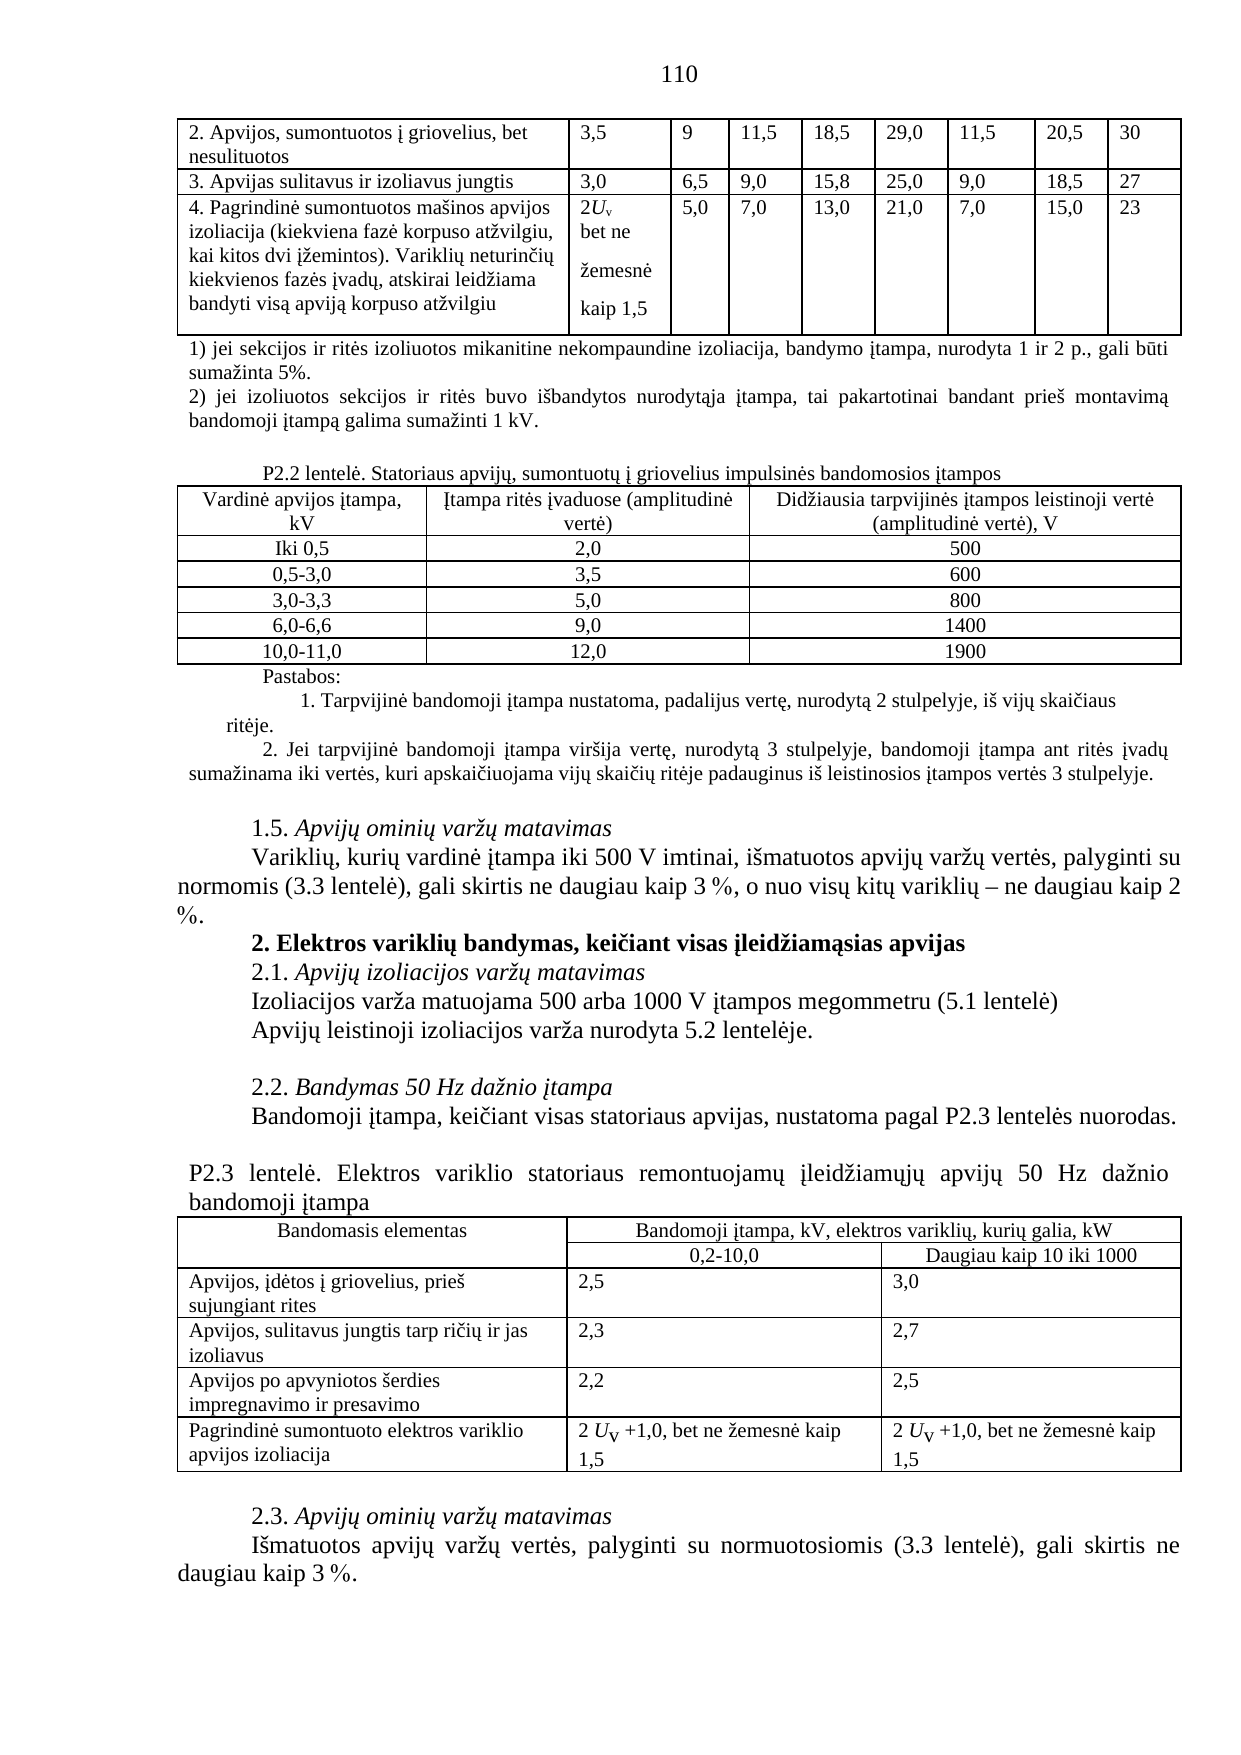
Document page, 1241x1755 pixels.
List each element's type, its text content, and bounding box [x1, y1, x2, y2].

table_cell 20,5 [1036, 120, 1107, 168]
table_cell 18,5 [1036, 170, 1107, 193]
text 2. Elektros variklių bandymas, keičiant visas įleidžiamąsias apvijas [177, 928, 1181, 957]
table_cell 2,3 [568, 1318, 881, 1367]
table_cell 7,0 [730, 195, 801, 334]
text Bandomoji įtampa, keičiant visas statoriaus apvijas, nustatoma pagal P2.3 lentelės nuorodas. [177, 1101, 1181, 1130]
table_cell [178, 1242, 566, 1267]
table_cell 25,0 [876, 170, 947, 193]
table_cell Pastabos: 1. Tarpvijinė bandomoji įtampa nustatoma, padalijus vertę, nurodytą 2 stulpelyje, iš vijų skaičiaus ritėje. [177, 665, 1181, 737]
text Izoliacijos varža matuojama 500 arba 1000 V įtampos megommetru (5.1 lentelė) [177, 986, 1181, 1015]
table_cell 3,0 [570, 170, 670, 193]
table_cell 21,0 [876, 195, 947, 334]
table_cell 4. Pagrindinė sumontuotos mašinos apvijos izoliacija (kiekviena fazė korpuso atžvilgiu, kai kitos dvi įžemintos). Variklių neturinčių kiekvienos fazės įvadų, atskirai leidžiama bandyti visą apviją korpuso atžvilgiu [178, 195, 568, 334]
table_cell 12,0 [427, 639, 749, 663]
table_cell 1400 [750, 613, 1180, 637]
table_cell 3. Apvijas sulitavus ir izoliavus jungtis [178, 170, 568, 193]
table_cell 2Uv bet ne žemesnė kaip 1,5 [570, 195, 670, 334]
table_cell 2,5 [568, 1269, 881, 1317]
table_cell Daugiau kaip 10 iki 1000 [882, 1243, 1180, 1267]
table_cell 2. Apvijos, sumontuotos į griovelius, bet nesulituotos [178, 120, 568, 168]
table_header P2.2 lentelė. Statoriaus apvijų, sumontuotų į griovelius impulsinės bandomosios įtampos [177, 461, 1181, 485]
table_cell 6,5 [672, 170, 728, 193]
table_cell 3,5 [427, 562, 749, 586]
table_cell 11,5 [949, 120, 1034, 168]
table_cell Bandomoji įtampa, kV, elektros variklių, kurių galia, kW [568, 1218, 1180, 1242]
table_header P2.3 lentelė. Elektros variklio statoriaus remontuojamų įleidžiamųjų apvijų 50 Hz dažnio bandomoji įtampa [177, 1159, 1181, 1216]
text 2.1. Apvijų izoliacijos varžų matavimas [177, 957, 1181, 986]
table_cell 18,5 [803, 120, 874, 168]
table_cell Didžiausia tarpvijinės įtampos leistinoji vertė (amplitudinė vertė), V [750, 487, 1180, 535]
table_cell 5,0 [672, 195, 728, 334]
table_cell 2,7 [882, 1318, 1180, 1367]
table_cell Apvijos po apvyniotos šerdies impregnavimo ir presavimo [178, 1368, 566, 1416]
table_cell 3,0 [882, 1269, 1180, 1317]
table_cell 6,0-6,6 [178, 613, 426, 637]
table_cell 2. Jei tarpvijinė bandomoji įtampa viršija vertę, nurodytą 3 stulpelyje, bandomoji įtampa ant ritės įvadų sumažinama iki vertės, kuri apskaičiuojama vijų skaičių ritėje padauginus iš leistinosios įtampos vertės 3 stulpelyje. [177, 737, 1181, 785]
table_cell 5,0 [427, 588, 749, 612]
table_cell 9,0 [949, 170, 1034, 193]
table_cell 29,0 [876, 120, 947, 168]
table_cell 23 [1109, 195, 1180, 334]
table_cell 9,0 [730, 170, 801, 193]
table_cell 2,0 [427, 536, 749, 560]
table_cell 1900 [750, 639, 1180, 663]
text Apvijų leistinoji izoliacijos varža nurodyta 5.2 lentelėje. [177, 1015, 1181, 1043]
table_cell 10,0-11,0 [178, 639, 426, 663]
text Variklių, kurių vardinė įtampa iki 500 V imtinai, išmatuotos apvijų varžų vertės, palyginti su normomis (3.3 lentelė), gali skirtis ne daugiau kaip 3 , o nuo visų kitų variklių – ne daugiau kaip 2 . [177, 842, 1181, 928]
table_cell 7,0 [949, 195, 1034, 334]
table_cell 30 [1109, 120, 1180, 168]
table_cell 0,5-3,0 [178, 562, 426, 586]
table_cell Įtampa ritės įvaduose (amplitudinė vertė) [427, 487, 749, 535]
table_cell 3,0-3,3 [178, 588, 426, 612]
table_cell 500 [750, 536, 1180, 560]
table_cell 9 [672, 120, 728, 168]
table_cell 2 Uv +1,0, bet ne žemesnė kaip 1,5 [568, 1418, 881, 1471]
table_cell Vardinė apvijos įtampa, kV [178, 487, 426, 535]
table_cell 2) jei izoliuotos sekcijos ir ritės buvo išbandytos nurodytąja įtampa, tai pakartotinai bandant prieš montavimą bandomoji įtampą galima sumažinti 1 kV. [177, 384, 1181, 432]
table_cell 11,5 [730, 120, 801, 168]
text 1.5. Apvijų ominių varžų matavimas [177, 813, 1181, 842]
table_cell 15,8 [803, 170, 874, 193]
table_cell Apvijos, įdėtos į griovelius, prieš sujungiant rites [178, 1269, 566, 1317]
table_cell 2,5 [882, 1368, 1180, 1416]
table_cell 3,5 [570, 120, 670, 168]
table_cell 600 [750, 562, 1180, 586]
table_cell 1) jei sekcijos ir ritės izoliuotos mikanitine nekompaundine izoliacija, bandymo įtampa, nurodyta 1 ir 2 p., gali būti sumažinta 5%. [177, 336, 1181, 384]
text Išmatuotos apvijų varžų vertės, palyginti su normuotosiomis (3.3 lentelė), gali skirtis ne daugiau kaip 3 . [177, 1530, 1181, 1587]
table_cell Bandomasis elementas [178, 1218, 566, 1242]
table_cell Iki 0,5 [178, 536, 426, 560]
table_cell 0,2-10,0 [568, 1243, 881, 1267]
text 2.3. Apvijų ominių varžų matavimas [177, 1501, 1181, 1530]
table_cell 27 [1109, 170, 1180, 193]
table_cell 2,2 [568, 1368, 881, 1416]
table_cell 2 Uv +1,0, bet ne žemesnė kaip 1,5 [882, 1418, 1180, 1471]
table_cell 9,0 [427, 613, 749, 637]
table_cell 800 [750, 588, 1180, 612]
table_cell 15,0 [1036, 195, 1107, 334]
text 2.2. Bandymas 50 Hz dažnio įtampa [177, 1072, 1181, 1101]
table_cell Pagrindinė sumontuoto elektros variklio apvijos izoliacija [178, 1418, 566, 1471]
table_cell 13,0 [803, 195, 874, 334]
table_cell Apvijos, sulitavus jungtis tarp ričių ir jas izoliavus [178, 1318, 566, 1367]
